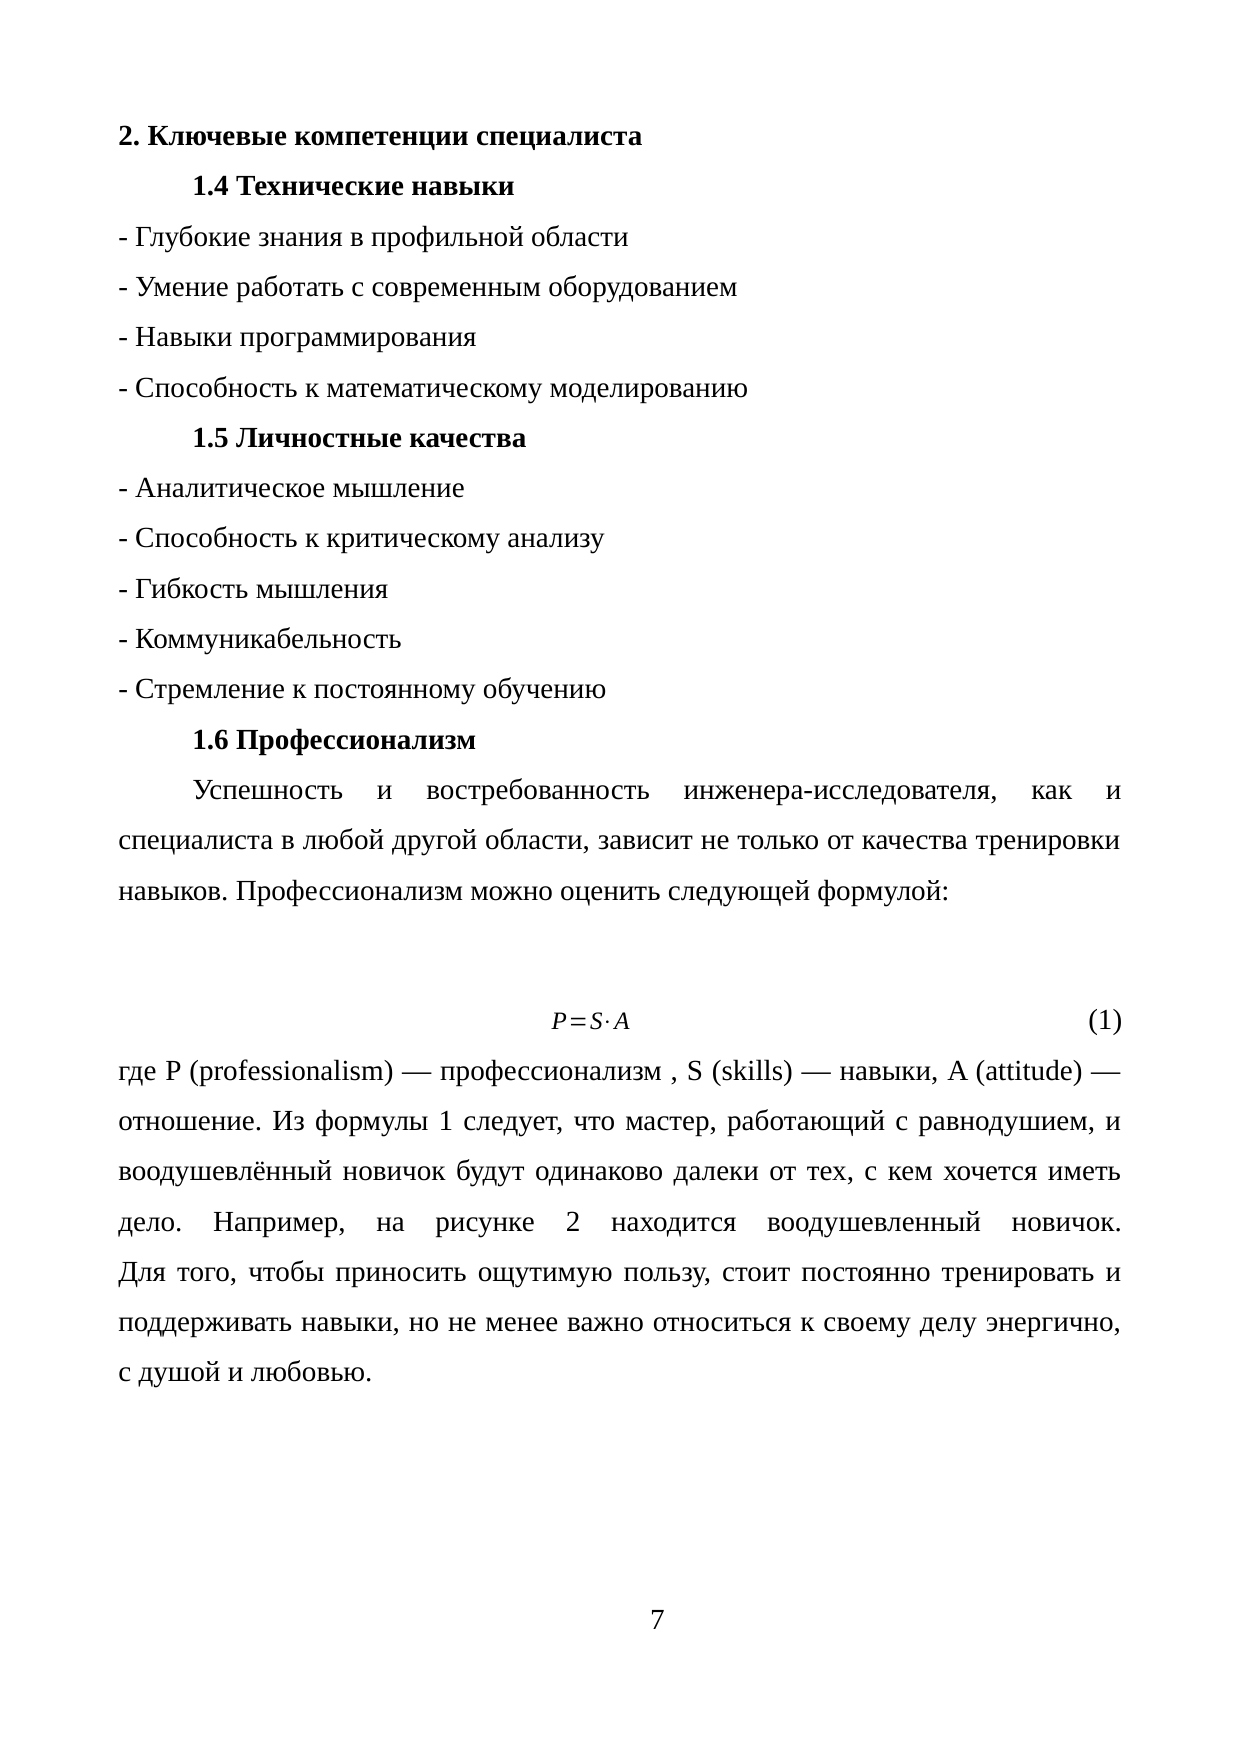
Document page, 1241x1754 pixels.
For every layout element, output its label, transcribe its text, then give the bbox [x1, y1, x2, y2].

text (1) где P (professionalism) — профессионализм , S (skills) — навыки, A (attitude) — отношение. Из формулы 1 следует, что мастер, работающий с равнодушием, и воодушевлённый новичок будут одинаково далеки от тех, с кем хочется иметь дело. Например, на рисунке 2 находится воодушевленный новичок. Для того, чтобы приносить ощутимую пользу, стоит постоянно тренировать и поддерживать навыки, но не менее важно относиться к своему делу энергично, с душой и любовью. [118, 952, 1122, 1388]
text Успешность и востребованность инженера-исследователя, как и специалиста в любой другой области, зависит не только от качества тренировки навыков. Профессионализм можно оценить следующей формулой: [118, 772, 1122, 906]
subtitle Технические навыки [118, 168, 1122, 202]
subtitle Профессионализм [118, 722, 1122, 755]
subtitle Личностные качества [118, 420, 1122, 453]
text - Глубокие знания в профильной области [118, 219, 1122, 252]
text - Аналитическое мышление - Способность к критическому анализу - Гибкость мышления - Коммуникабельность - Стремление к постоянному обучению [118, 470, 1122, 705]
text - Умение работать с современным оборудованием - Навыки программирования - Способность к математическому моделированию [118, 269, 1122, 403]
subtitle 2. Ключевые компетенции специалиста [118, 118, 1122, 152]
